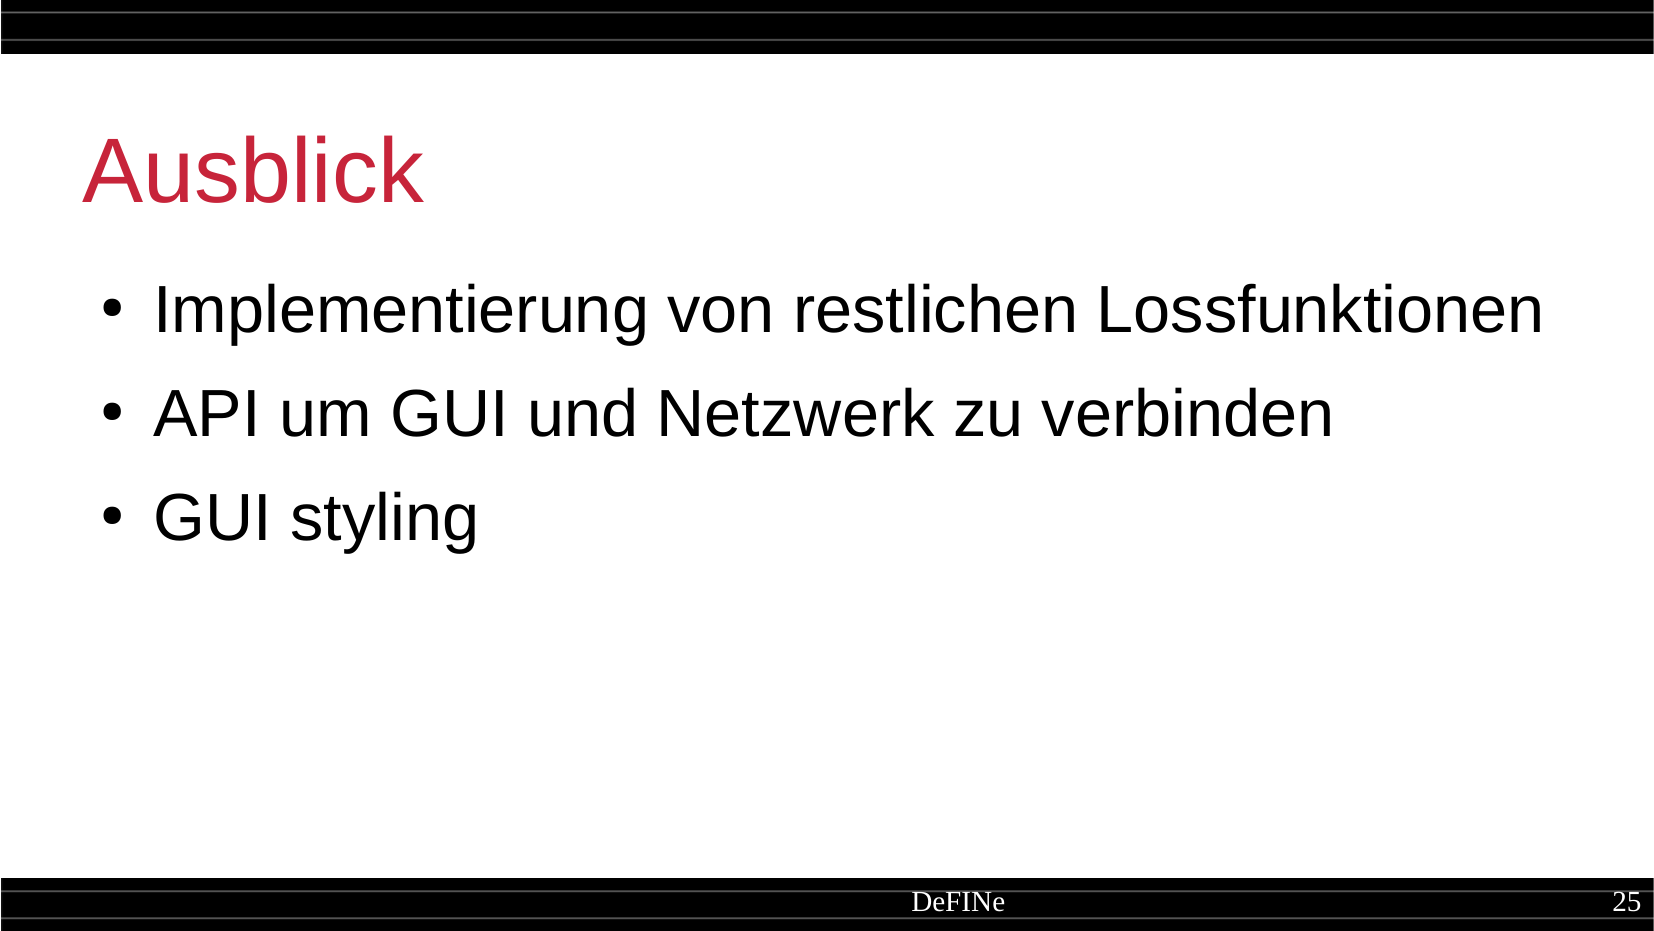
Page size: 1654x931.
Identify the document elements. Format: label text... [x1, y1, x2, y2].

picture [1, 0, 1654, 54]
title Ausblick [82, 92, 1571, 249]
list Implementierung von restlichen Lossfunktionen API um GUI und Netzwerk zu verbinden GUI styling [82, 271, 1571, 758]
picture [1, 878, 1654, 931]
